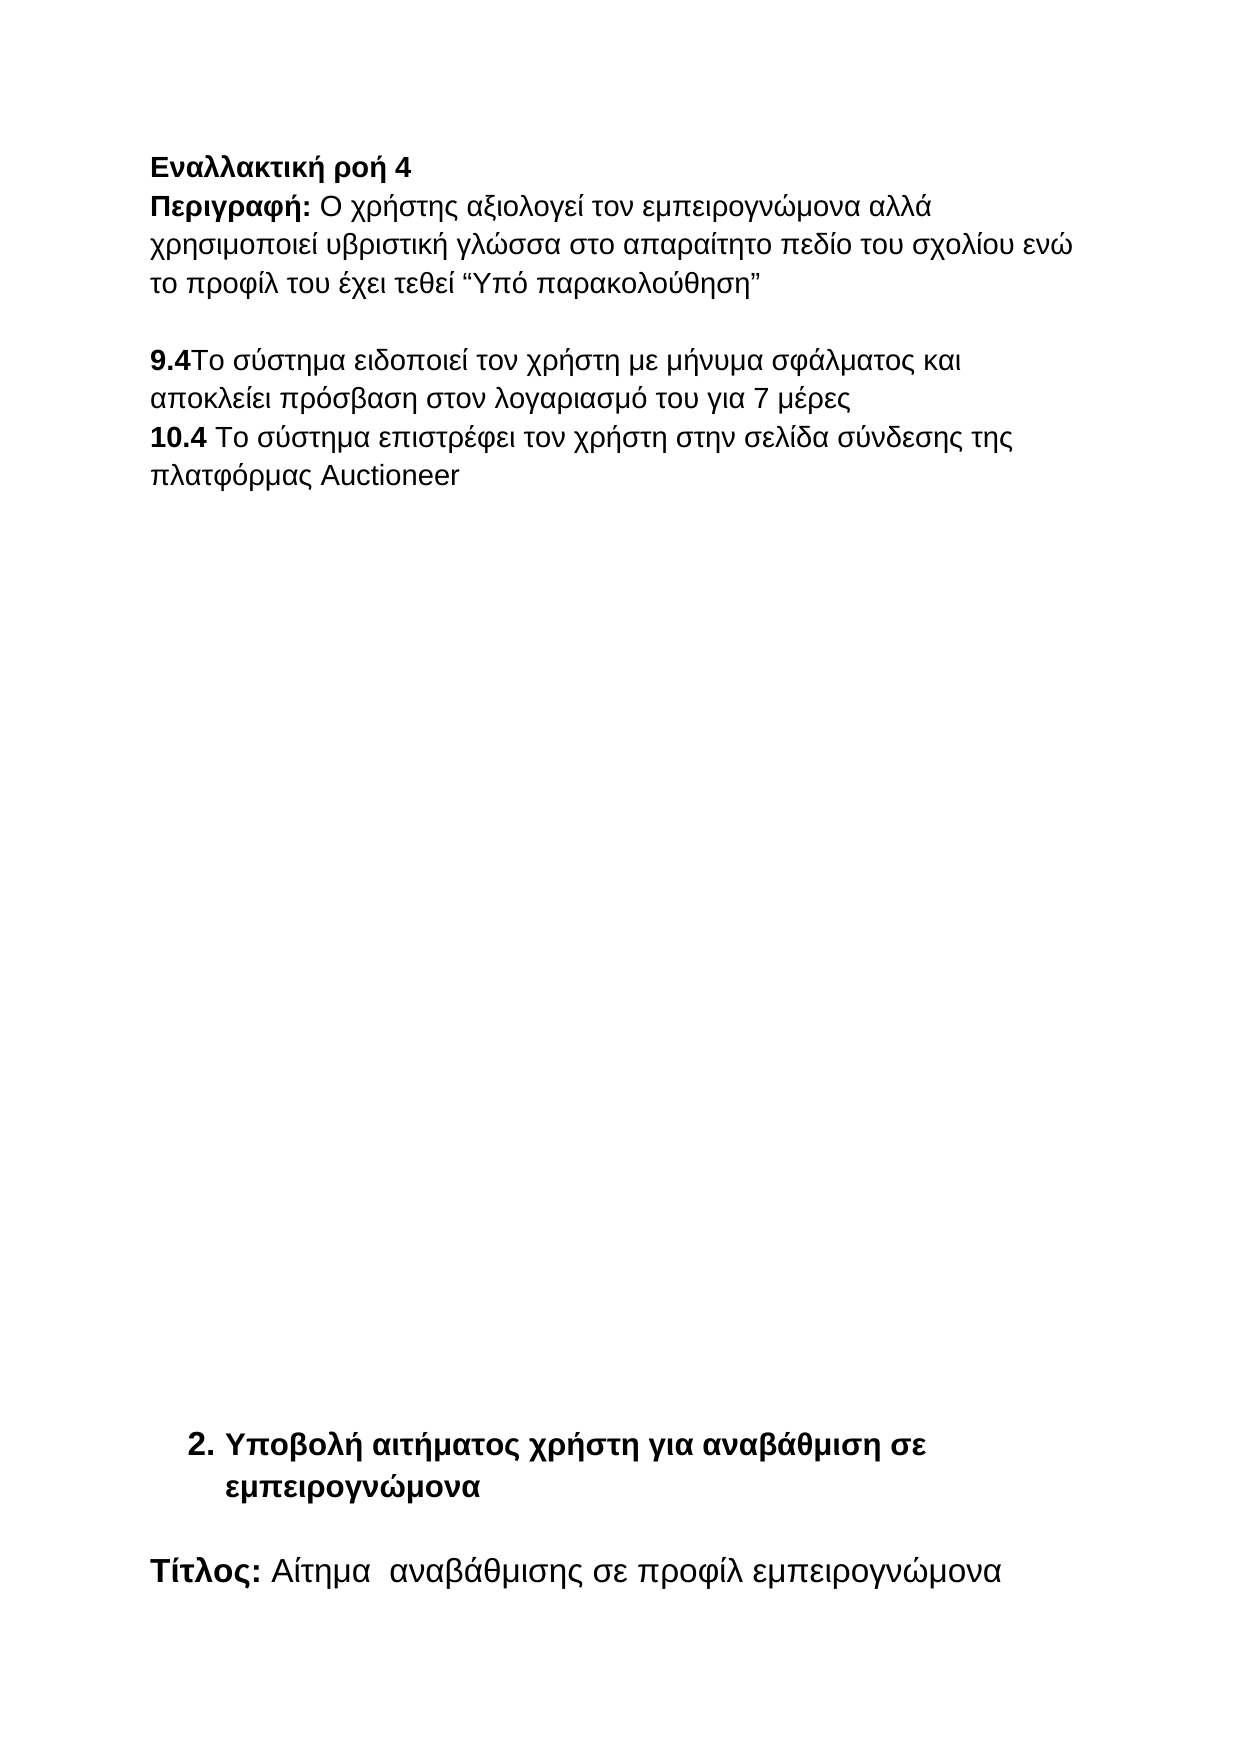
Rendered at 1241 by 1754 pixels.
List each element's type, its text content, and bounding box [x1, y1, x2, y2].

text 9.4Το σύστημα ειδοποιεί τον χρήστη με μήνυμα σφάλματος και αποκλείει πρόσβαση στον λογαριασμό του για 7 μέρες 10.4 Το σύστημα επιστρέφει τον χρήστη στην σελίδα σύνδεσης της πλατφόρμας Auctioneer [150, 343, 1090, 492]
text Εναλλακτική ροή 4 [150, 150, 1090, 183]
text Περιγραφή: Ο χρήστης αξιολογεί τον εμπειρογνώμονα αλλά χρησιμοποιεί υβριστική γλώσσα στο απαραίτητο πεδίο του σχολίου ενώ το προφίλ του έχει τεθεί “Υπό παρακολούθηση” [150, 188, 1090, 299]
list Υποβολή αιτήματος χρήστη για αναβάθμιση σε εμπειρογνώμονα [187, 1424, 1090, 1504]
text Τίτλος: Αίτημα αναβάθμισης σε προφίλ εμπειρογνώμονα [150, 1551, 1090, 1589]
